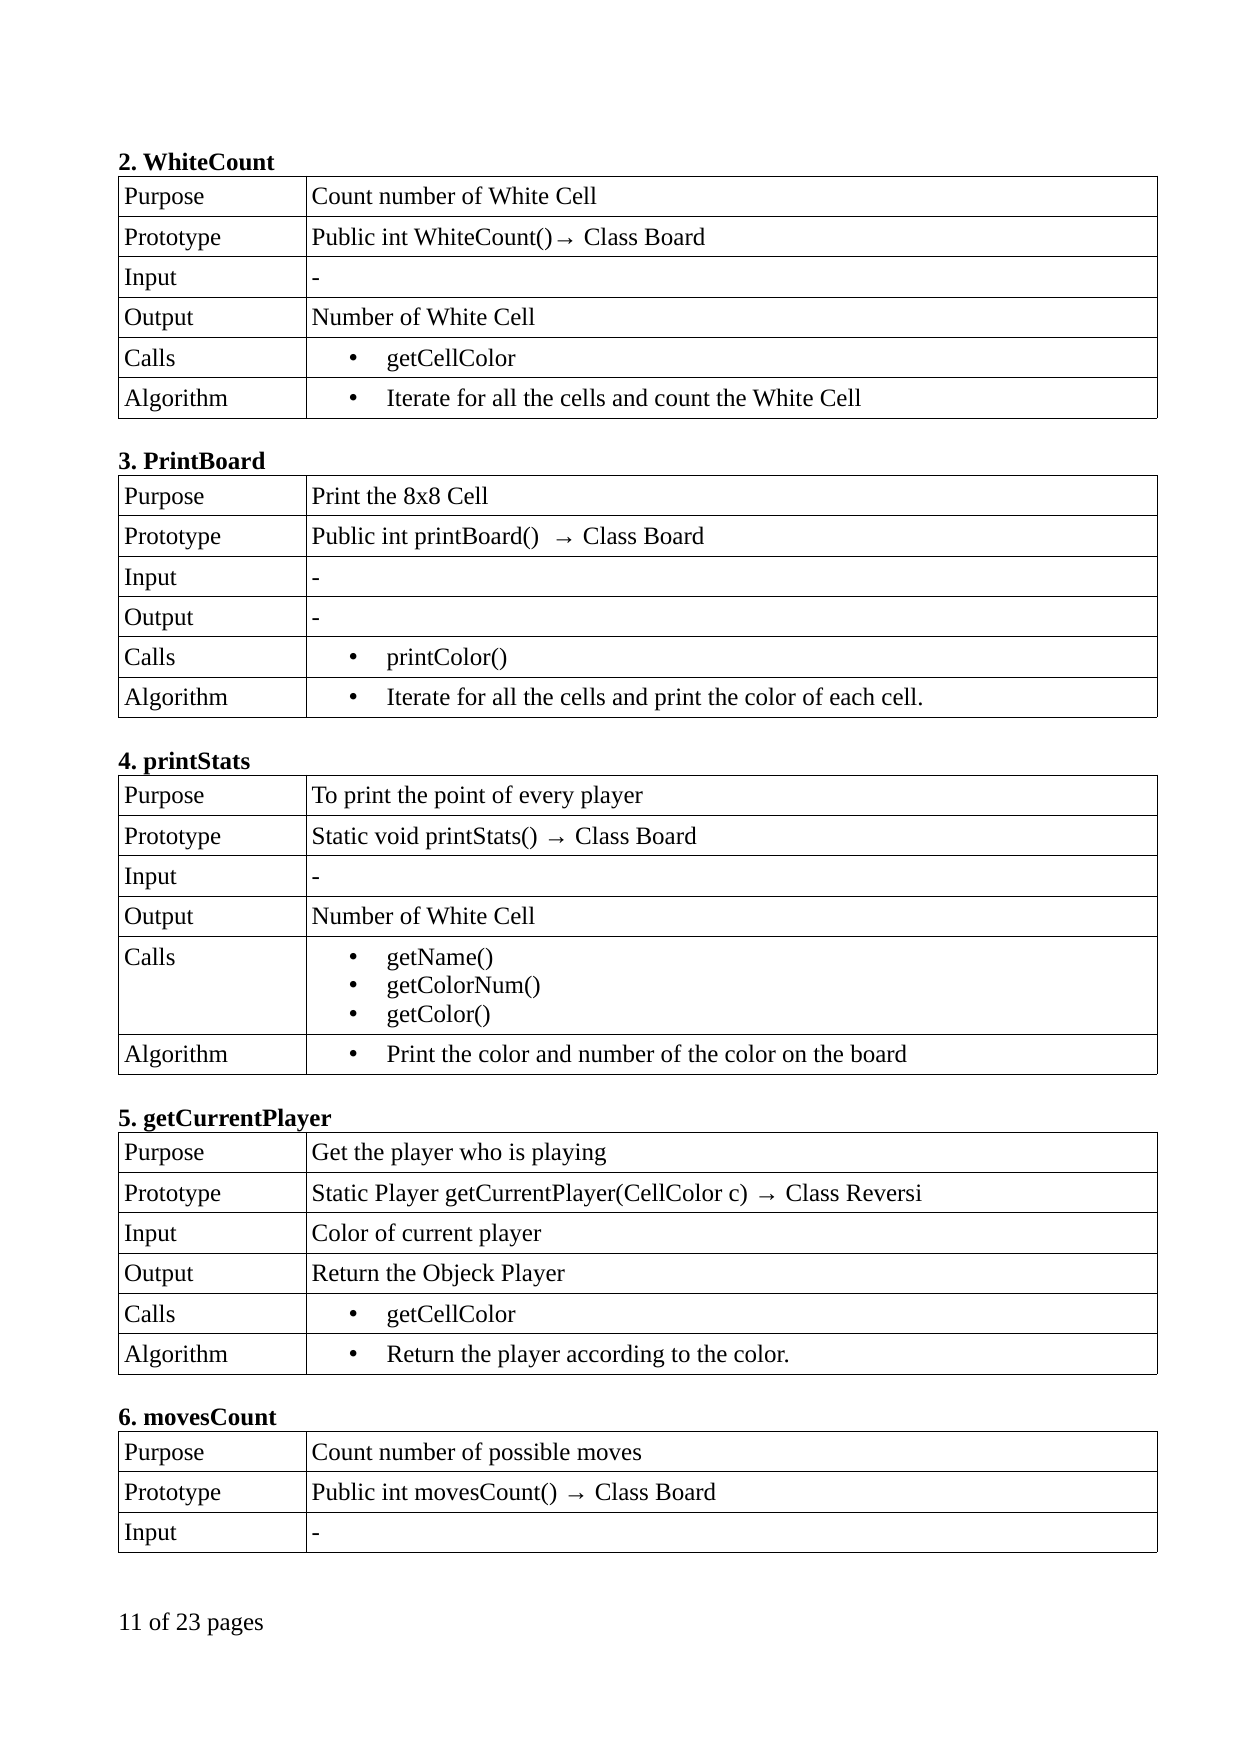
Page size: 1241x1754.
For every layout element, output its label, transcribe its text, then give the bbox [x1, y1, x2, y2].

table_header To print the point of every player [307, 776, 1157, 815]
table_header Count number of White Cell [307, 177, 1157, 216]
text 2. WhiteCount [118, 147, 1122, 176]
table_cell Output [119, 897, 306, 936]
table_cell Calls [119, 937, 306, 1034]
table_cell Number of White Cell [307, 897, 1157, 936]
table_cell Input [119, 557, 306, 596]
table_cell Calls [119, 637, 306, 677]
table_header Get the player who is playing [307, 1133, 1157, 1172]
table_cell getCellColor [307, 338, 1157, 377]
text 3. PrintBoard [118, 446, 1122, 475]
table_cell Prototype [119, 217, 306, 256]
table_cell - [307, 557, 1157, 596]
table_cell Iterate for all the cells and count the White Cell [307, 378, 1157, 417]
table_cell - [307, 257, 1157, 297]
table_cell Algorithm [119, 1035, 306, 1074]
table_cell getName() getColorNum() getColor() [307, 937, 1157, 1034]
table_cell Static void printStats() → Class Board [307, 816, 1157, 855]
table_cell Output [119, 597, 306, 636]
table_cell Calls [119, 338, 306, 377]
table_cell Output [119, 1254, 306, 1293]
table_cell Input [119, 1513, 306, 1552]
text 5. getCurrentPlayer [118, 1103, 1122, 1132]
table_cell Algorithm [119, 378, 306, 417]
table_cell Input [119, 1213, 306, 1252]
table_cell Input [119, 257, 306, 297]
table_cell printColor() [307, 637, 1157, 677]
table_cell Public int printBoard() → Class Board [307, 516, 1157, 556]
table_cell Return the Objeck Player [307, 1254, 1157, 1293]
table_cell Prototype [119, 1173, 306, 1212]
table_header Purpose [119, 177, 306, 216]
table_header Purpose [119, 1432, 306, 1471]
table_cell - [307, 597, 1157, 636]
table_header Print the 8x8 Cell [307, 476, 1157, 515]
table_cell Static Player getCurrentPlayer(CellColor c) → Class Reversi [307, 1173, 1157, 1212]
text 6. movesCount [118, 1402, 1122, 1431]
table_header Count number of possible moves [307, 1432, 1157, 1471]
table_cell Algorithm [119, 1334, 306, 1373]
table_cell Output [119, 298, 306, 337]
table_cell Algorithm [119, 678, 306, 717]
table_header Purpose [119, 776, 306, 815]
table_cell Iterate for all the cells and print the color of each cell. [307, 678, 1157, 717]
table_cell Return the player according to the color. [307, 1334, 1157, 1373]
table_cell Input [119, 856, 306, 896]
table_cell Public int movesCount() → Class Board [307, 1472, 1157, 1512]
table_cell Prototype [119, 516, 306, 556]
table_cell - [307, 1513, 1157, 1552]
table_cell Color of current player [307, 1213, 1157, 1252]
table_header Purpose [119, 476, 306, 515]
table_header Purpose [119, 1133, 306, 1172]
text 4. printStats [118, 746, 1122, 774]
table_cell Print the color and number of the color on the board [307, 1035, 1157, 1074]
table_cell Calls [119, 1294, 306, 1333]
table_cell Number of White Cell [307, 298, 1157, 337]
table_cell getCellColor [307, 1294, 1157, 1333]
table_cell - [307, 856, 1157, 896]
table_cell Prototype [119, 1472, 306, 1512]
table_cell Prototype [119, 816, 306, 855]
table_cell Public int WhiteCount()→ Class Board [307, 217, 1157, 256]
